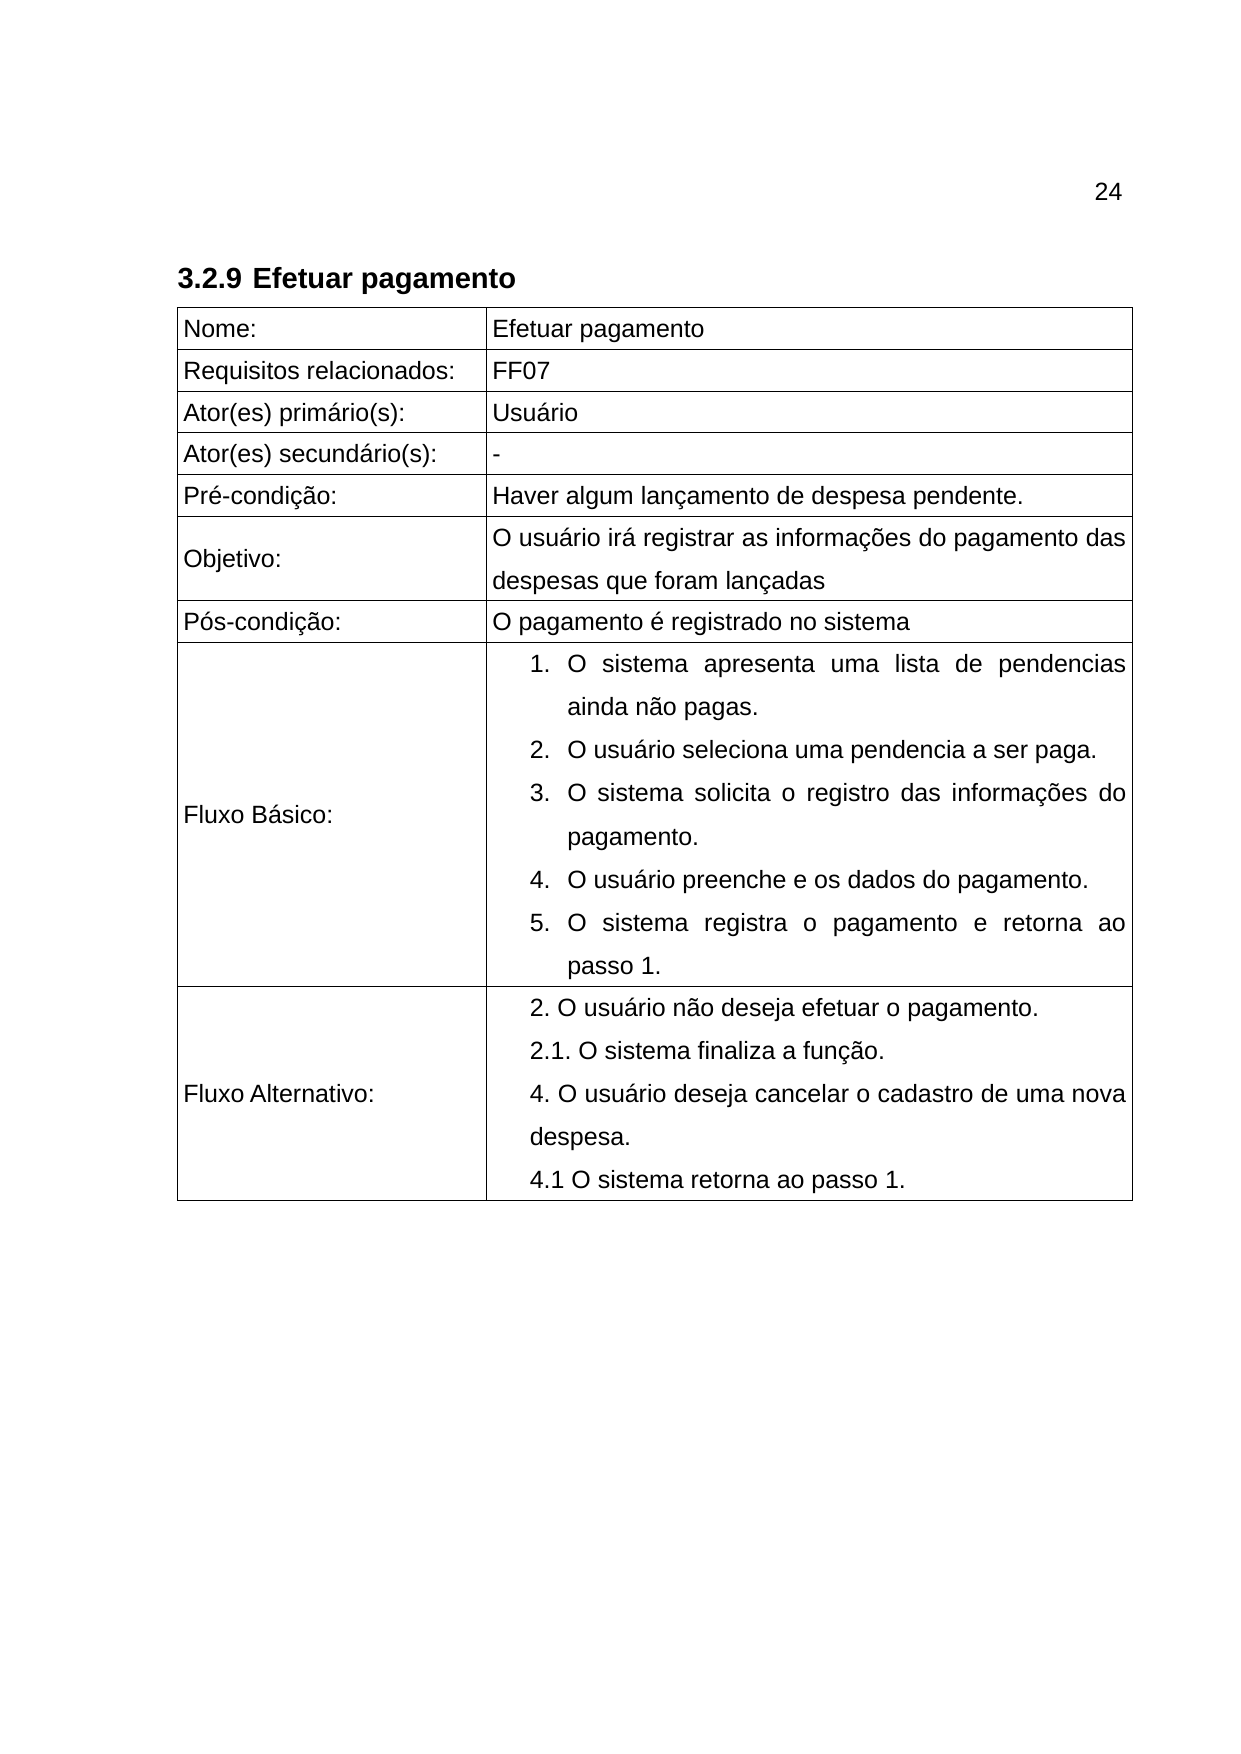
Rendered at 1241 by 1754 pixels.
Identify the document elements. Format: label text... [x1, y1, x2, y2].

table_cell Requisitos relacionados: [178, 350, 486, 391]
table_cell FF07 [487, 350, 1132, 391]
table_cell Ator(es) primário(s): [178, 392, 486, 432]
table_cell Fluxo Básico: [178, 643, 486, 986]
table_header Efetuar pagamento [487, 308, 1132, 349]
table_cell 2. O usuário não deseja efetuar o pagamento. 2.1. O sistema finaliza a função. 4. O usuário deseja cancelar o cadastro de uma nova despesa. 4.1 O sistema retorna ao passo 1. [487, 987, 1132, 1200]
table_cell Pós-condição: [178, 601, 486, 642]
table_cell Objetivo: [178, 517, 486, 600]
table_cell O sistema apresenta uma lista de pendencias ainda não pagas. O usuário seleciona uma pendencia a ser paga. O sistema solicita o registro das informações do pagamento. O usuário preenche e os dados do pagamento. O sistema registra o pagamento e retorna ao passo 1. [487, 643, 1132, 986]
table_cell O usuário irá registrar as informações do pagamento das despesas que foram lançadas [487, 517, 1132, 600]
subtitle Efetuar pagamento [177, 261, 1122, 295]
table_cell - [487, 433, 1132, 474]
table_cell O pagamento é registrado no sistema [487, 601, 1132, 642]
table_cell Fluxo Alternativo: [178, 987, 486, 1200]
table_cell Ator(es) secundário(s): [178, 433, 486, 474]
table_cell Pré-condição: [178, 475, 486, 516]
table_cell Haver algum lançamento de despesa pendente. [487, 475, 1132, 516]
table_cell Usuário [487, 392, 1132, 432]
table_header Nome: [178, 308, 486, 349]
